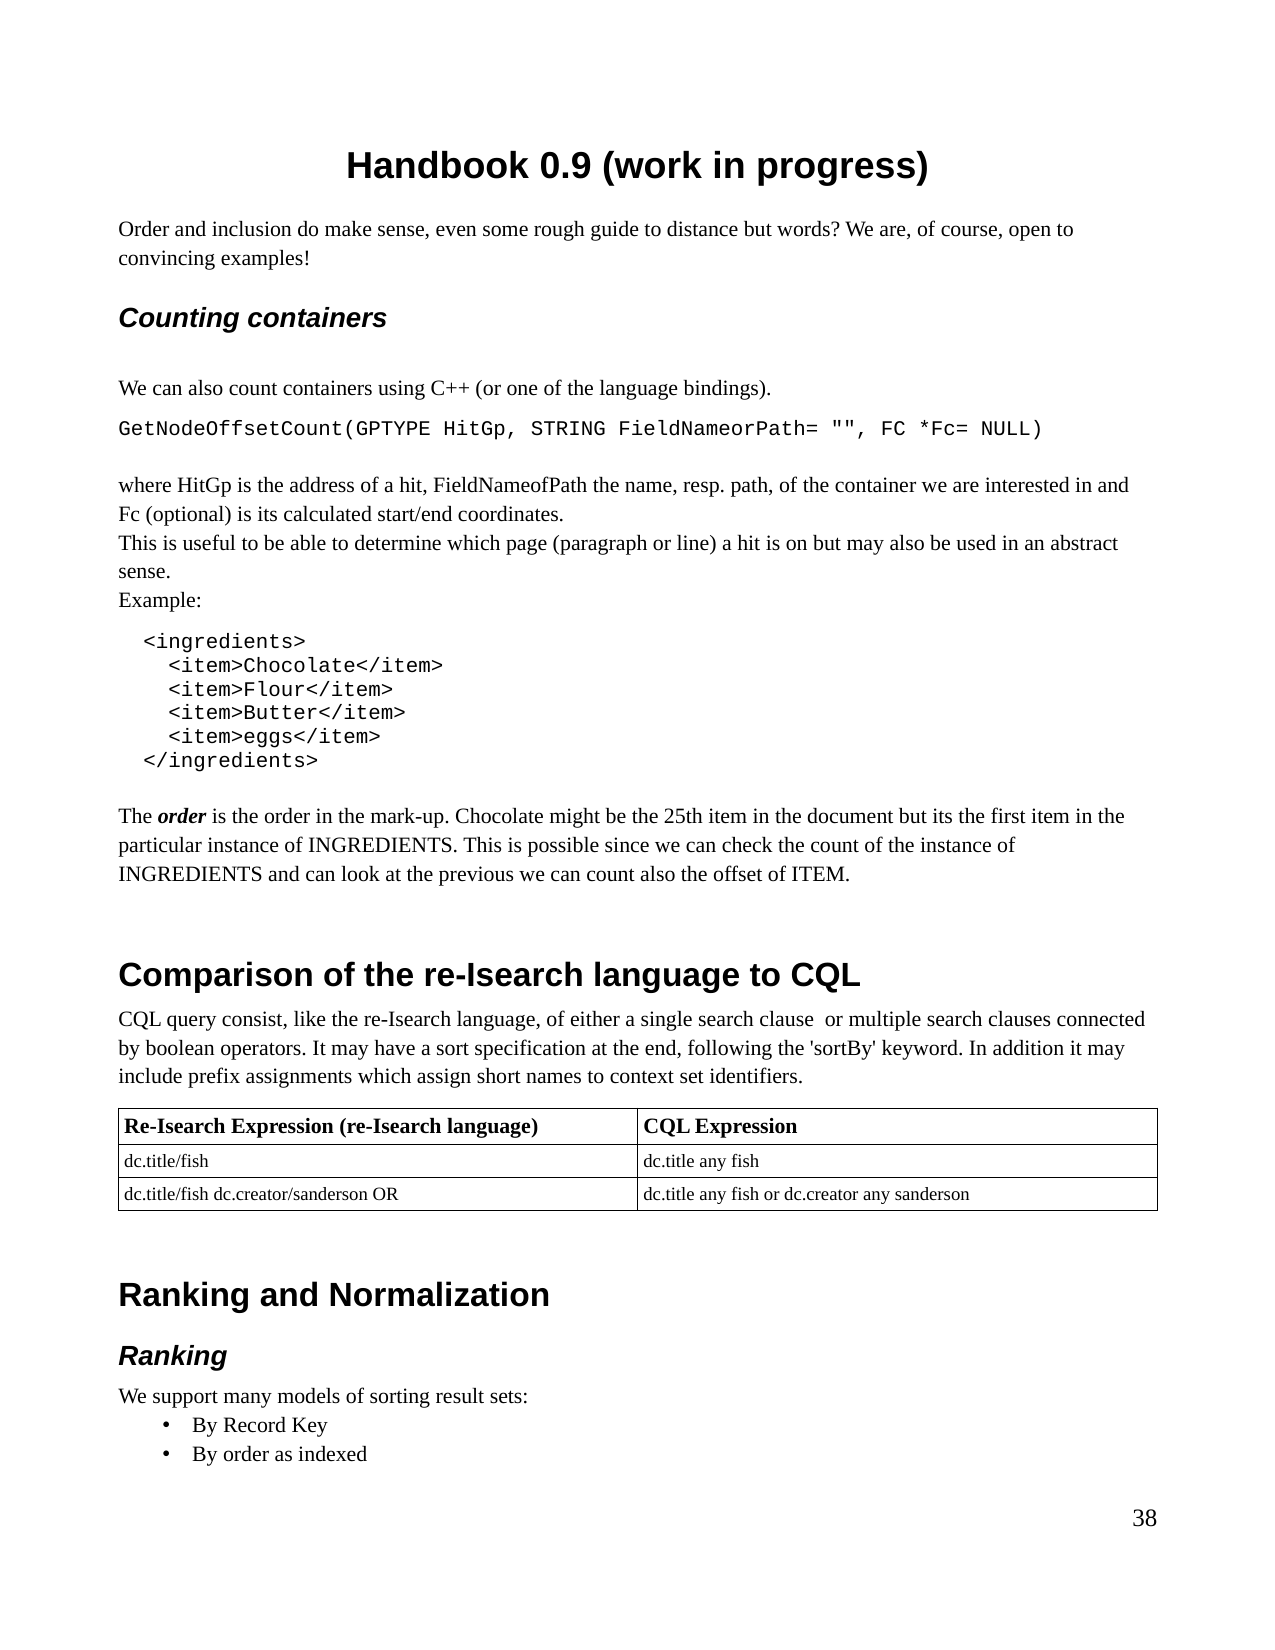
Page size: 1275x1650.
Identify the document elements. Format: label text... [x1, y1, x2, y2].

text <item>Flour</item> [118, 679, 1157, 702]
table_cell dc.title any fish [638, 1145, 1157, 1177]
table_cell dc.title/fish [119, 1145, 637, 1177]
table_header Re-Isearch Expression (re-Isearch language) [119, 1109, 637, 1144]
text The order is the order in the mark-up. Chocolate might be the 25th item in the document but its the first item in the particular instance of INGREDIENTS. This is possible since we can check the count of the instance of INGREDIENTS and can look at the previous we can count also the offset of ITEM. [118, 803, 1157, 886]
text <item>Butter</item> [118, 702, 1157, 726]
text We support many models of sorting result sets: [118, 1383, 1157, 1408]
table_header CQL Expression [638, 1109, 1157, 1144]
text </ingredients> [118, 749, 1157, 773]
subtitle Ranking [118, 1339, 1157, 1371]
subtitle Comparison of the re-Isearch language to CQL [118, 954, 1157, 993]
text Example: [118, 587, 1157, 613]
table_cell dc.title any fish or dc.creator any sanderson [638, 1178, 1157, 1210]
text <item>eggs</item> [118, 726, 1157, 749]
table_cell dc.title/fish dc.creator/sanderson OR [119, 1178, 637, 1210]
text We can also count containers using C++ (or one of the language bindings). [118, 346, 1157, 400]
text Order and inclusion do make sense, even some rough guide to distance but words? We are, of course, open to convincing examples! [118, 216, 1157, 270]
text GetNodeOffsetCount(GPTYPE HitGp, STRING FieldNameorPath= "", FC *Fc= NULL) [118, 418, 1157, 442]
text where HitGp is the address of a hit, FieldNameofPath the name, resp. path, of the container we are interested in and Fc (optional) is its calculated start/end coordinates. [118, 472, 1157, 526]
text This is useful to be able to determine which page (paragraph or line) a hit is on but may also be used in an abstract sense. [118, 529, 1157, 584]
text <item>Chocolate</item> [118, 655, 1157, 679]
subtitle Ranking and Normalization [118, 1275, 1157, 1314]
subtitle Counting containers [118, 301, 1157, 333]
list By order as indexed [162, 1441, 1157, 1466]
text <ingredients> [118, 631, 1157, 655]
list By Record Key [162, 1412, 1157, 1437]
text CQL query consist, like the re-Isearch language, of either a single search clause or multiple search clauses connected by boolean operators. It may have a sort specification at the end, following the 'sortBy' keyword. In addition it may include prefix assignments which assign short names to context set identifiers. [118, 1006, 1157, 1089]
